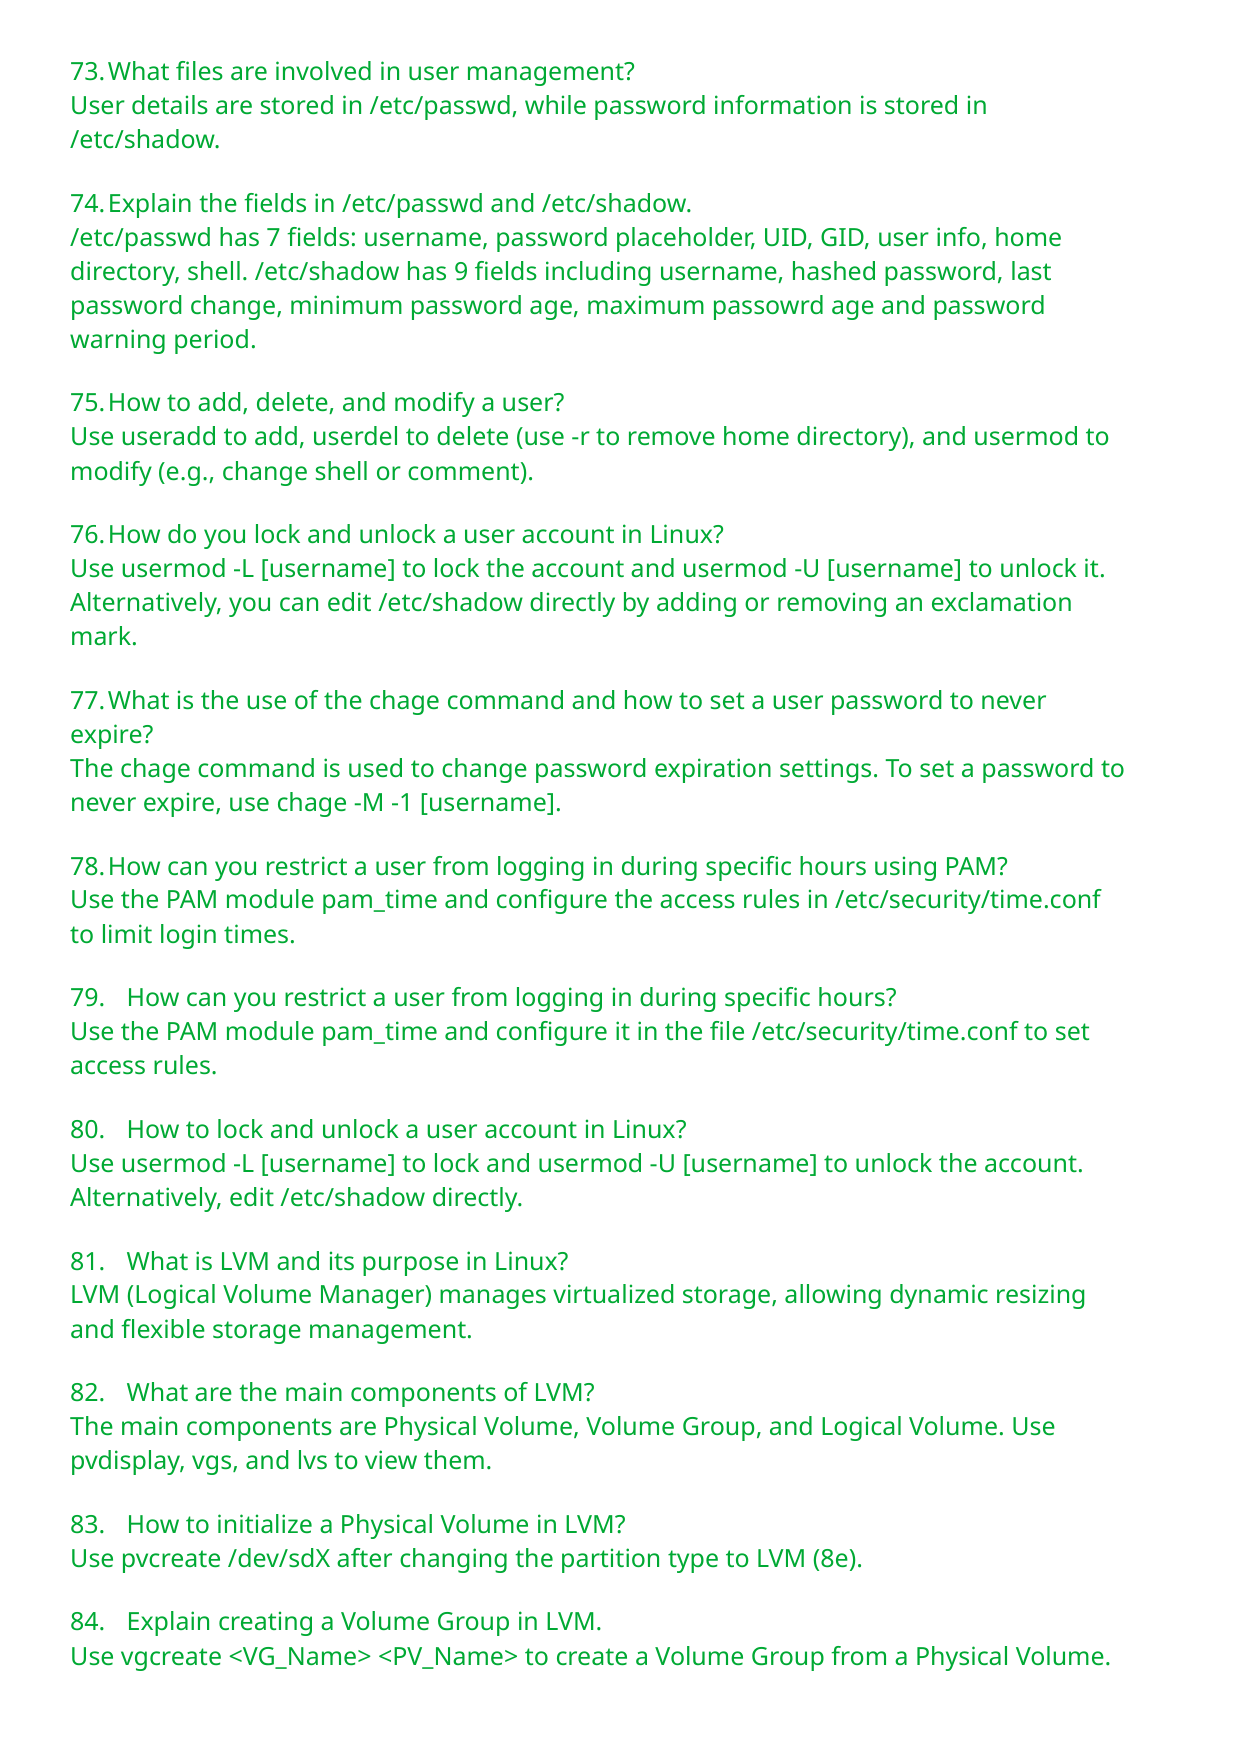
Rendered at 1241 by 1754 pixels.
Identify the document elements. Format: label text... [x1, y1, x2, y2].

list What is the use of the chage command and how to set a user password to never expire? The chage command is used to change password expiration settings. To set a password to never expire, use chage -M -1 [username]. [70, 682, 1129, 819]
list How do you lock and unlock a user account in Linux? Use usermod -L [username] to lock the account and usermod -U [username] to unlock it. Alternatively, you can edit /etc/shadow directly by adding or removing an exclamation mark. [70, 517, 1129, 653]
list Explain creating a Volume Group in LVM. Use vgcreate <VG_Name> <PV_Name> to create a Volume Group from a Physical Volume. [70, 1604, 1129, 1672]
list What are the main components of LVM? The main components are Physical Volume, Volume Group, and Logical Volume. Use pvdisplay, vgs, and lvs to view them. [70, 1375, 1129, 1477]
list How can you restrict a user from logging in during specific hours using PAM? Use the PAM module pam_time and configure the access rules in /etc/security/time.conf to limit login times. [70, 848, 1129, 950]
list What files are involved in user management? User details are stored in /etc/passwd, while password information is stored in /etc/shadow. [70, 53, 1129, 156]
list What is LVM and its purpose in Linux? LVM (Logical Volume Manager) manages virtualized storage, allowing dynamic resizing and flexible storage management. [70, 1243, 1129, 1345]
list How can you restrict a user from logging in during specific hours? Use the PAM module pam_time and configure it in the file /etc/security/time.conf to set access rules. [70, 980, 1129, 1082]
list Explain the fields in /etc/passwd and /etc/shadow. /etc/passwd has 7 fields: username, password placeholder, UID, GID, user info, home directory, shell. /etc/shadow has 9 fields including username, hashed password, last password change, minimum password age, maximum passowrd age and password warning period. [70, 185, 1129, 356]
list How to initialize a Physical Volume in LVM? Use pvcreate /dev/sdX after changing the partition type to LVM (8e). [70, 1506, 1129, 1574]
list How to lock and unlock a user account in Linux? Use usermod -L [username] to lock and usermod -U [username] to unlock the account. Alternatively, edit /etc/shadow directly. [70, 1111, 1129, 1214]
list How to add, delete, and modify a user? Use useradd to add, userdel to delete (use -r to remove home directory), and usermod to modify (e.g., change shell or comment). [70, 385, 1129, 487]
